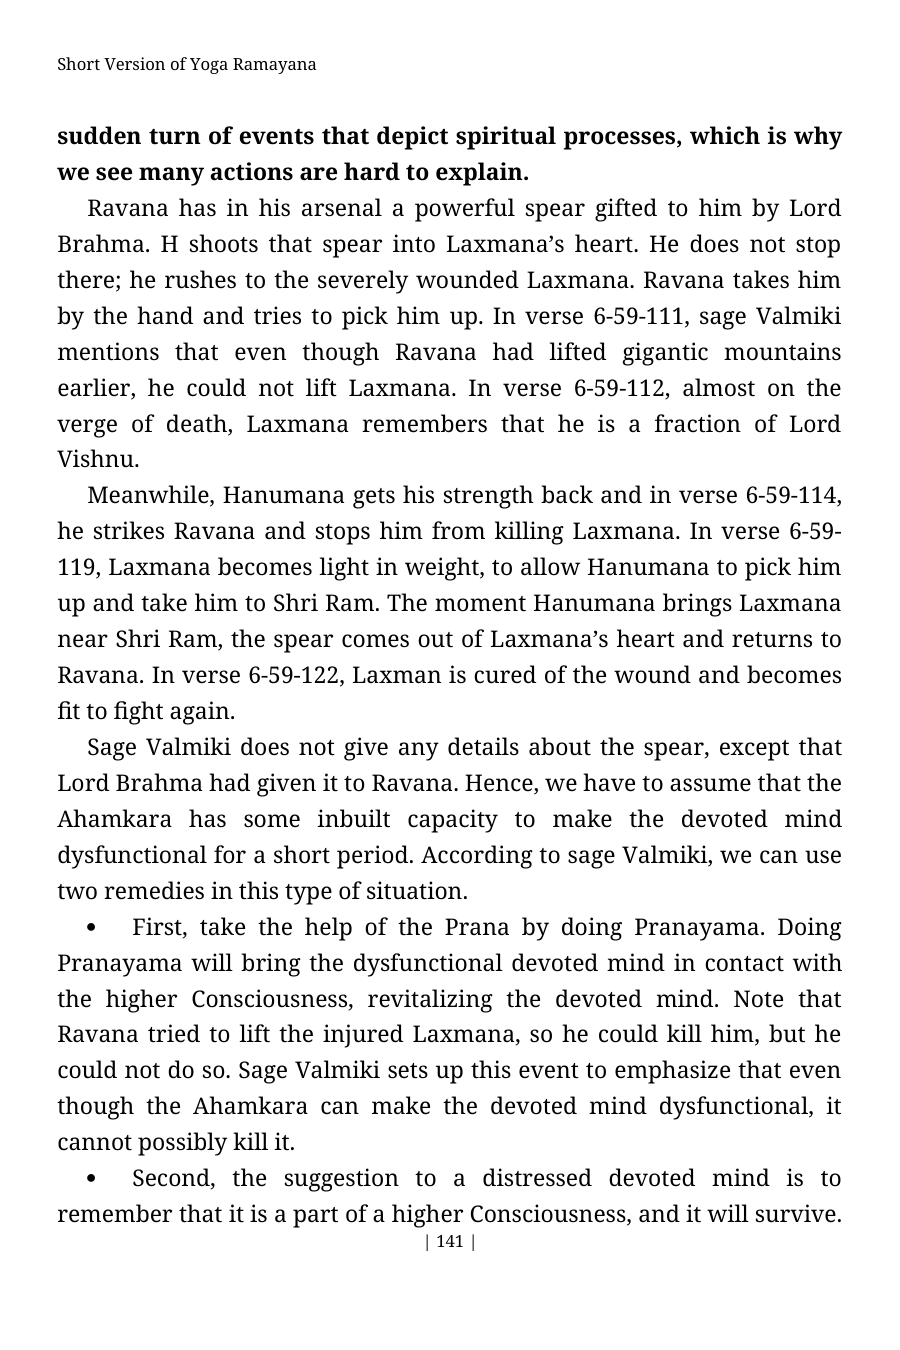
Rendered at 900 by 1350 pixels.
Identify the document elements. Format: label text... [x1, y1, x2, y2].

list First, take the help of the Prana by doing Pranayama. Doing Pranayama will bring the dysfunctional devoted mind in contact with the higher Consciousness, revitalizing the devoted mind. Note that Ravana tried to lift the injured Laxmana, so he could kill him, but he could not do so. Sage Valmiki sets up this event to emphasize that even though the Ahamkara can make the devoted mind dysfunctional, it cannot possibly kill it. [57, 911, 843, 1157]
text Sage Valmiki does not give any details about the spear, except that Lord Brahma had given it to Ravana. Hence, we have to assume that the Ahamkara has some inbuilt capacity to make the devoted mind dysfunctional for a short period. According to sage Valmiki, we can use two remedies in this type of situation. [57, 731, 843, 906]
text Ravana has in his arsenal a powerful spear gifted to him by Lord Brahma. H shoots that spear into Laxmana’s heart. He does not stop there; he rushes to the severely wounded Laxmana. Ravana takes him by the hand and tries to pick him up. In verse 6-59-111, sage Valmiki mentions that even though Ravana had lifted gigantic mountains earlier, he could not lift Laxmana. In verse 6-59-112, almost on the verge of death, Laxmana remembers that he is a fraction of Lord Vishnu. [57, 192, 843, 475]
text Meanwhile, Hanumana gets his strength back and in verse 6-59-114, he strikes Ravana and stops him from killing Laxmana. In verse 6-59-119, Laxmana becomes light in weight, to allow Hanumana to pick him up and take him to Shri Ram. The moment Hanumana brings Laxmana near Shri Ram, the spear comes out of Laxmana’s heart and returns to Ravana. In verse 6-59-122, Laxman is cured of the wound and becomes fit to fight again. [57, 479, 843, 726]
list Second, the suggestion to a distressed devoted mind is to remember that it is a part of a higher Consciousness, and it will survive. [57, 1162, 843, 1229]
text sudden turn of events that depict spiritual processes, which is why we see many actions are hard to explain. [57, 120, 843, 187]
